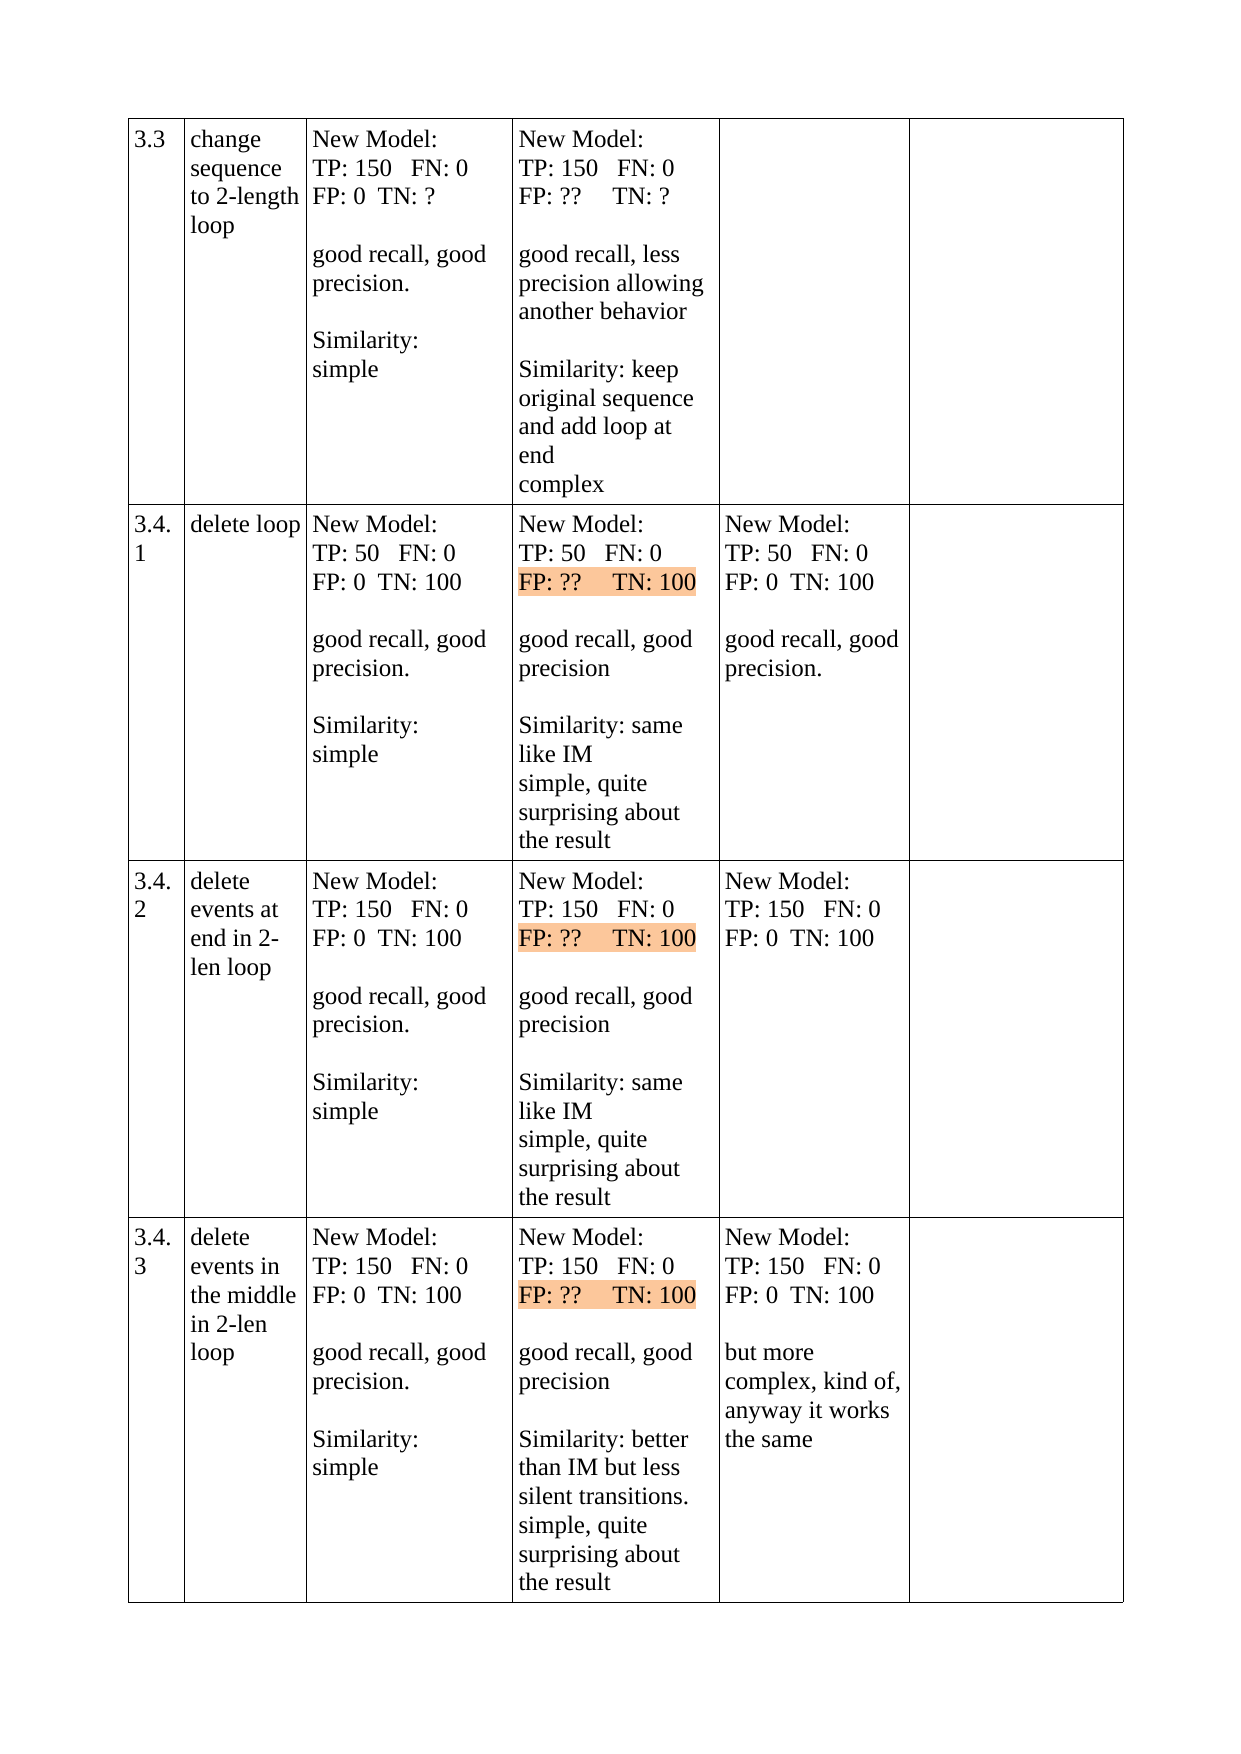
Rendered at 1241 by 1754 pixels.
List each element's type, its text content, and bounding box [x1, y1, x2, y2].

table_cell New Model: TP: 150 FN: 0 FP: 0 TN: ? good recall, good precision. Similarity: simple [307, 119, 512, 503]
table_cell New Model: TP: 50 FN: 0 FP: ?? TN: 100 good recall, good precision Similarity: same like IM simple, quite surprising about the result [513, 505, 719, 860]
table_cell [720, 119, 909, 503]
table_cell New Model: TP: 150 FN: 0 FP: ?? TN: ? good recall, less precision allowing another behavior Similarity: keep original sequence and add loop at end complex [513, 119, 719, 503]
table_cell New Model: TP: 150 FN: 0 FP: ?? TN: 100 good recall, good precision Similarity: better than IM but less silent transitions. simple, quite surprising about the result [513, 1218, 719, 1602]
table_cell New Model: TP: 50 FN: 0 FP: 0 TN: 100 good recall, good precision. [720, 505, 909, 860]
table_cell New Model: TP: 150 FN: 0 FP: 0 TN: 100 [720, 861, 909, 1217]
table_cell [910, 861, 1123, 1217]
table_cell delete loop [185, 505, 306, 860]
table_cell New Model: TP: 150 FN: 0 FP: 0 TN: 100 good recall, good precision. Similarity: simple [307, 1218, 512, 1602]
table_cell New Model: TP: 150 FN: 0 FP: 0 TN: 100 good recall, good precision. Similarity: simple [307, 861, 512, 1217]
table_cell 3.4.2 [129, 861, 184, 1217]
table_cell [910, 119, 1123, 503]
table_cell [910, 1218, 1123, 1602]
table_cell New Model: TP: 150 FN: 0 FP: ?? TN: 100 good recall, good precision Similarity: same like IM simple, quite surprising about the result [513, 861, 719, 1217]
table_cell [910, 505, 1123, 860]
table_cell New Model: TP: 50 FN: 0 FP: 0 TN: 100 good recall, good precision. Similarity: simple [307, 505, 512, 860]
table_cell delete events in the middle in 2-len loop [185, 1218, 306, 1602]
table_cell change sequence to 2-length loop [185, 119, 306, 503]
table_cell 3.3 [129, 119, 184, 503]
table_cell New Model: TP: 150 FN: 0 FP: 0 TN: 100 but more complex, kind of, anyway it works the same [720, 1218, 909, 1602]
table_cell 3.4.3 [129, 1218, 184, 1602]
table_cell delete events at end in 2-len loop [185, 861, 306, 1217]
table_cell 3.4.1 [129, 505, 184, 860]
